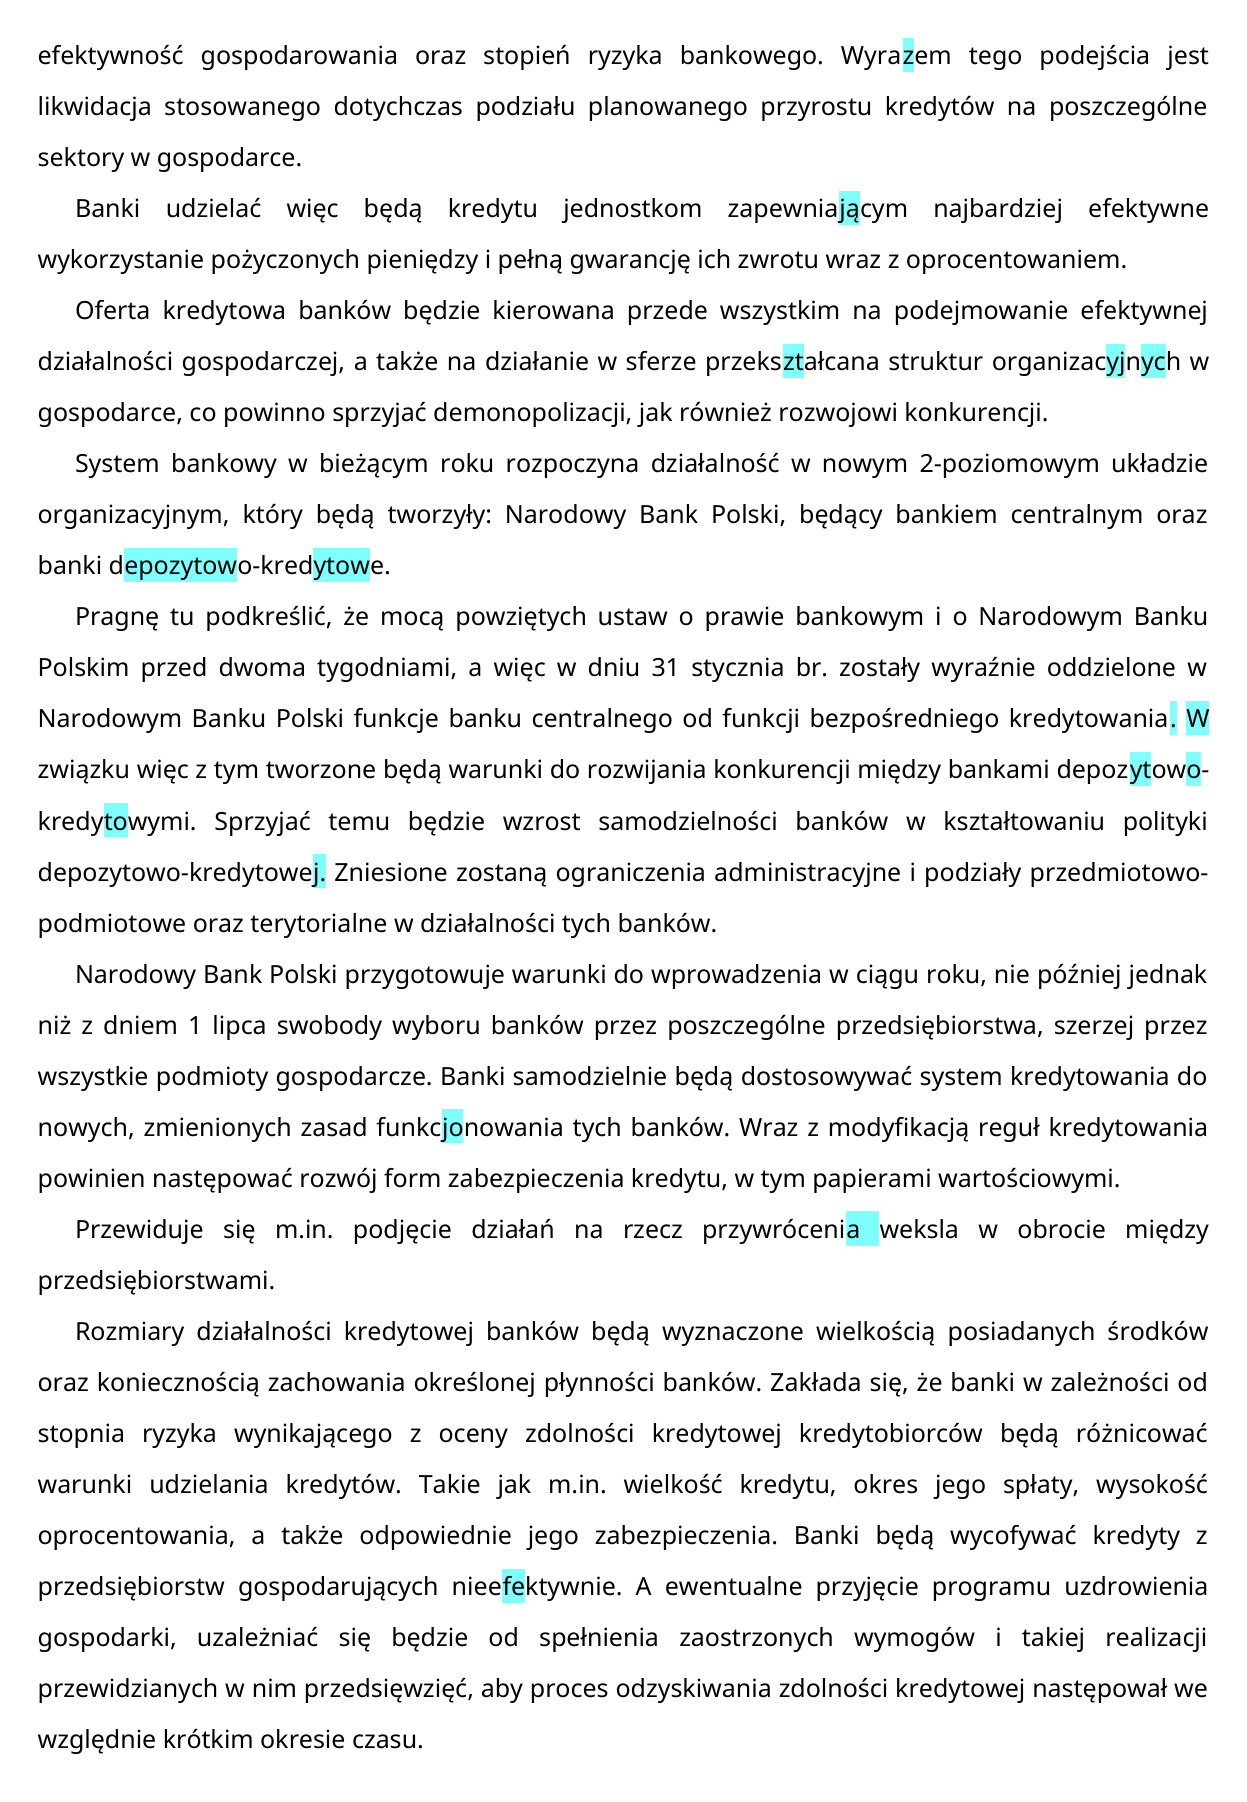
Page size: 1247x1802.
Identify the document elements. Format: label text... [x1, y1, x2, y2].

text Banki udzielać więc będą kredytu jednostkom zapewniającym najbardziej efektywne wykorzystanie pożyczonych pieniędzy i pełną gwarancję ich zwrotu wraz z oprocentowaniem. [37, 191, 1209, 276]
text Przewiduje się m.in. podjęcie działań na rzecz przywrócenia weksla w obrocie między przedsiębiorstwami. [37, 1211, 1209, 1297]
text Narodowy Bank Polski przygotowuje warunki do wprowadzenia w ciągu roku, nie później jednak niż z dniem 1 lipca swobody wyboru banków przez poszczególne przedsiębiorstwa, szerzej przez wszystkie podmioty gospodarcze. Banki samodzielnie będą dostosowywać system kredytowania do nowych, zmienionych zasad funkcjonowania tych banków. Wraz z modyfikacją reguł kredytowania powinien następować rozwój form zabezpieczenia kredytu, w tym papierami wartościowymi. [37, 956, 1209, 1194]
text Pragnę tu podkreślić, że mocą powziętych ustaw o prawie bankowym i o Narodowym Banku Polskim przed dwoma tygodniami, a więc w dniu 31 stycznia br. zostały wyraźnie oddzielone w Narodowym Banku Polski funkcje banku centralnego od funkcji bezpośredniego kredytowania. W związku więc z tym tworzone będą warunki do rozwijania konkurencji między bankami depozytowo-kredytowymi. Sprzyjać temu będzie wzrost samodzielności banków w kształtowaniu polityki depozytowo-kredytowej. Zniesione zostaną ograniczenia administracyjne i podziały przedmiotowo-podmiotowe oraz terytorialne w działalności tych banków. [37, 599, 1209, 939]
text efektywność gospodarowania oraz stopień ryzyka bankowego. Wyrazem tego podejścia jest likwidacja stosowanego dotychczas podziału planowanego przyrostu kredytów na poszczególne sektory w gospodarce. [37, 37, 1209, 174]
text System bankowy w bieżącym roku rozpoczyna działalność w nowym 2-poziomowym układzie organizacyjnym, który będą tworzyły: Narodowy Bank Polski, będący bankiem centralnym oraz banki depozytowo-kredytowe. [37, 446, 1209, 582]
text Rozmiary działalności kredytowej banków będą wyznaczone wielkością posiadanych środków oraz koniecznością zachowania określonej płynności banków. Zakłada się, że banki w zależności od stopnia ryzyka wynikającego z oceny zdolności kredytowej kredytobiorców będą różnicować warunki udzielania kredytów. Takie jak m.in. wielkość kredytu, okres jego spłaty, wysokość oprocentowania, a także odpowiednie jego zabezpieczenia. Banki będą wycofywać kredyty z przedsiębiorstw gospodarujących nieefektywnie. A ewentualne przyjęcie programu uzdrowienia gospodarki, uzależniać się będzie od spełnienia zaostrzonych wymogów i takiej realizacji przewidzianych w nim przedsięwzięć, aby proces odzyskiwania zdolności kredytowej następował we względnie krótkim okresie czasu. [37, 1313, 1209, 1756]
text Oferta kredytowa banków będzie kierowana przede wszystkim na podejmowanie efektywnej działalności gospodarczej, a także na działanie w sferze przekształcana struktur organizacyjnych w gospodarce, co powinno sprzyjać demonopolizacji, jak również rozwojowi konkurencji. [37, 293, 1209, 429]
